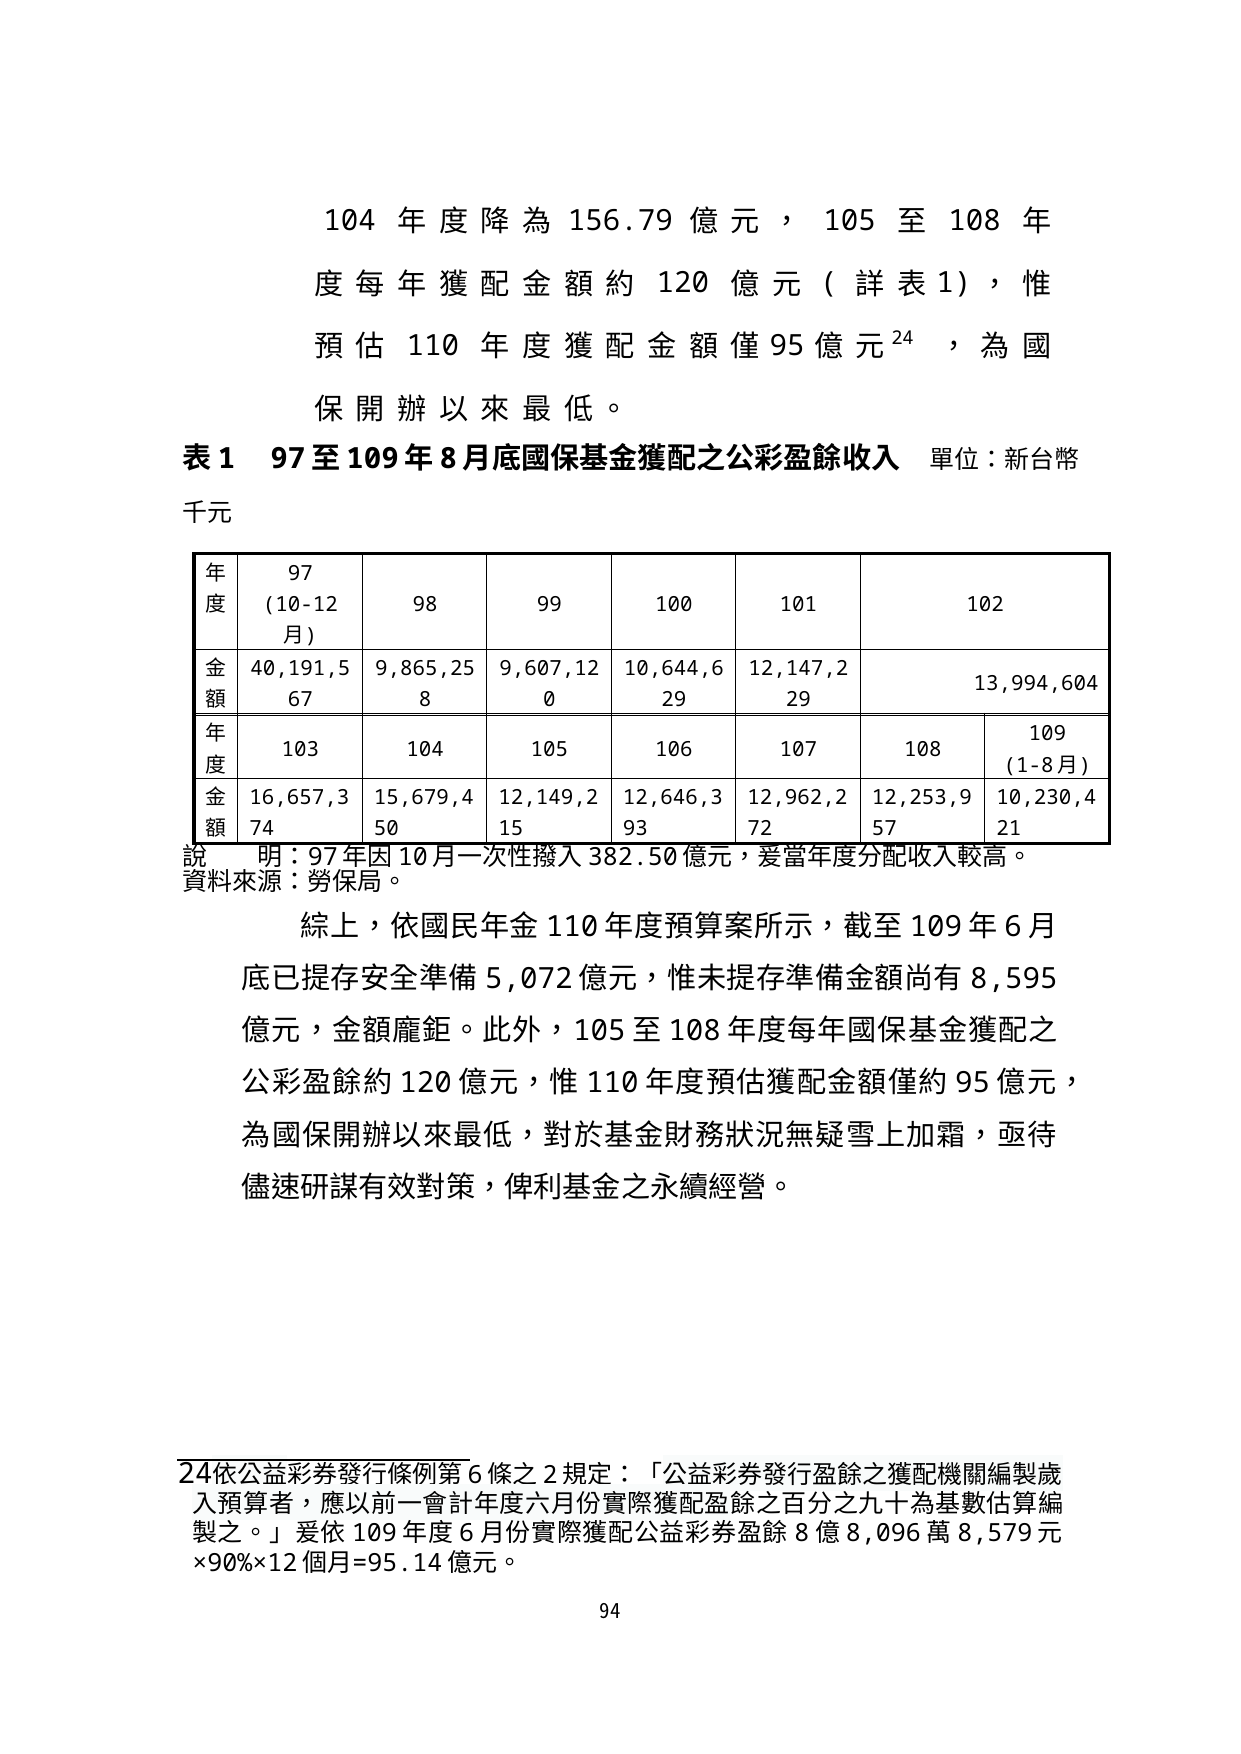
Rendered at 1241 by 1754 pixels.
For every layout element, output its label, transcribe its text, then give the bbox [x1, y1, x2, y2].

table_cell 10,644,629 [612, 650, 735, 713]
table_cell 108 [861, 716, 984, 778]
table_header 年度 [196, 555, 237, 649]
table_cell 16,657,374 [238, 779, 362, 842]
table_cell 15,679,450 [363, 779, 486, 842]
table_cell 金額 [196, 650, 237, 713]
table_cell 103 [238, 716, 362, 778]
table_header 97 (10-12月) [238, 555, 362, 649]
table_cell 12,646,393 [612, 779, 735, 842]
text 104年度降為156.79億元，105至108年度每年獲配金額約120億元(詳表1)，惟預估110年度獲配金額僅95億元，為國保開辦以來最低。 [271, 177, 1058, 427]
table_cell 104 [363, 716, 486, 778]
table_cell 12,962,272 [736, 779, 860, 842]
table_cell 106 [612, 716, 735, 778]
text 表1 97至109年8月底國保基金獲配之公彩盈餘收入 單位：新台幣千元 [183, 427, 1102, 531]
table_cell 12,149,215 [487, 779, 611, 842]
table_header 100 [612, 555, 735, 649]
table_cell 13,994,604 [861, 650, 1108, 713]
table_cell 9,865,258 [363, 650, 486, 713]
table_cell 109 (1-8月) [985, 716, 1108, 778]
table_cell 10,230,421 [985, 779, 1108, 842]
table_cell 12,147,229 [736, 650, 860, 713]
text 說 明：97年因10月一次性撥入382.50億元，爰當年度分配收入較高。 [183, 845, 1058, 870]
text 依公益彩券發行條例第6條之2規定：「公益彩券發行盈餘之獲配機關編製歲入預算者，應以前一會計年度六月份實際獲配盈餘之百分之九十為基數估算編製之。」爰依109年度6月份實際獲配公益彩券盈餘8億8,096萬8,579元×90%×12個月=95.14億元。 [177, 1460, 1063, 1577]
table_cell 年度 [196, 716, 237, 778]
text 綜上，依國民年金110年度預算案所示，截至109年6月底已提存安全準備5,072億元，惟未提存準備金額尚有8,595億元，金額龐鉅。此外，105至108年度每年國保基金獲配之公彩盈餘約120億元，惟110年度預估獲配金額僅約95億元，為國保開辦以來最低，對於基金財務狀況無疑雪上加霜，亟待儘速研謀有效對策，俾利基金之永續經營。 [242, 895, 1058, 1207]
table_cell 107 [736, 716, 860, 778]
text 資料來源：勞保局。 [183, 870, 1058, 895]
table_cell 金額 [196, 779, 237, 842]
table_cell 9,607,120 [487, 650, 611, 713]
table_cell 40,191,567 [238, 650, 362, 713]
table_header 99 [487, 555, 611, 649]
table_header 98 [363, 555, 486, 649]
table_cell 12,253,957 [861, 779, 984, 842]
table_header 101 [736, 555, 860, 649]
table_cell 105 [487, 716, 611, 778]
table_header 102 [861, 555, 1108, 649]
